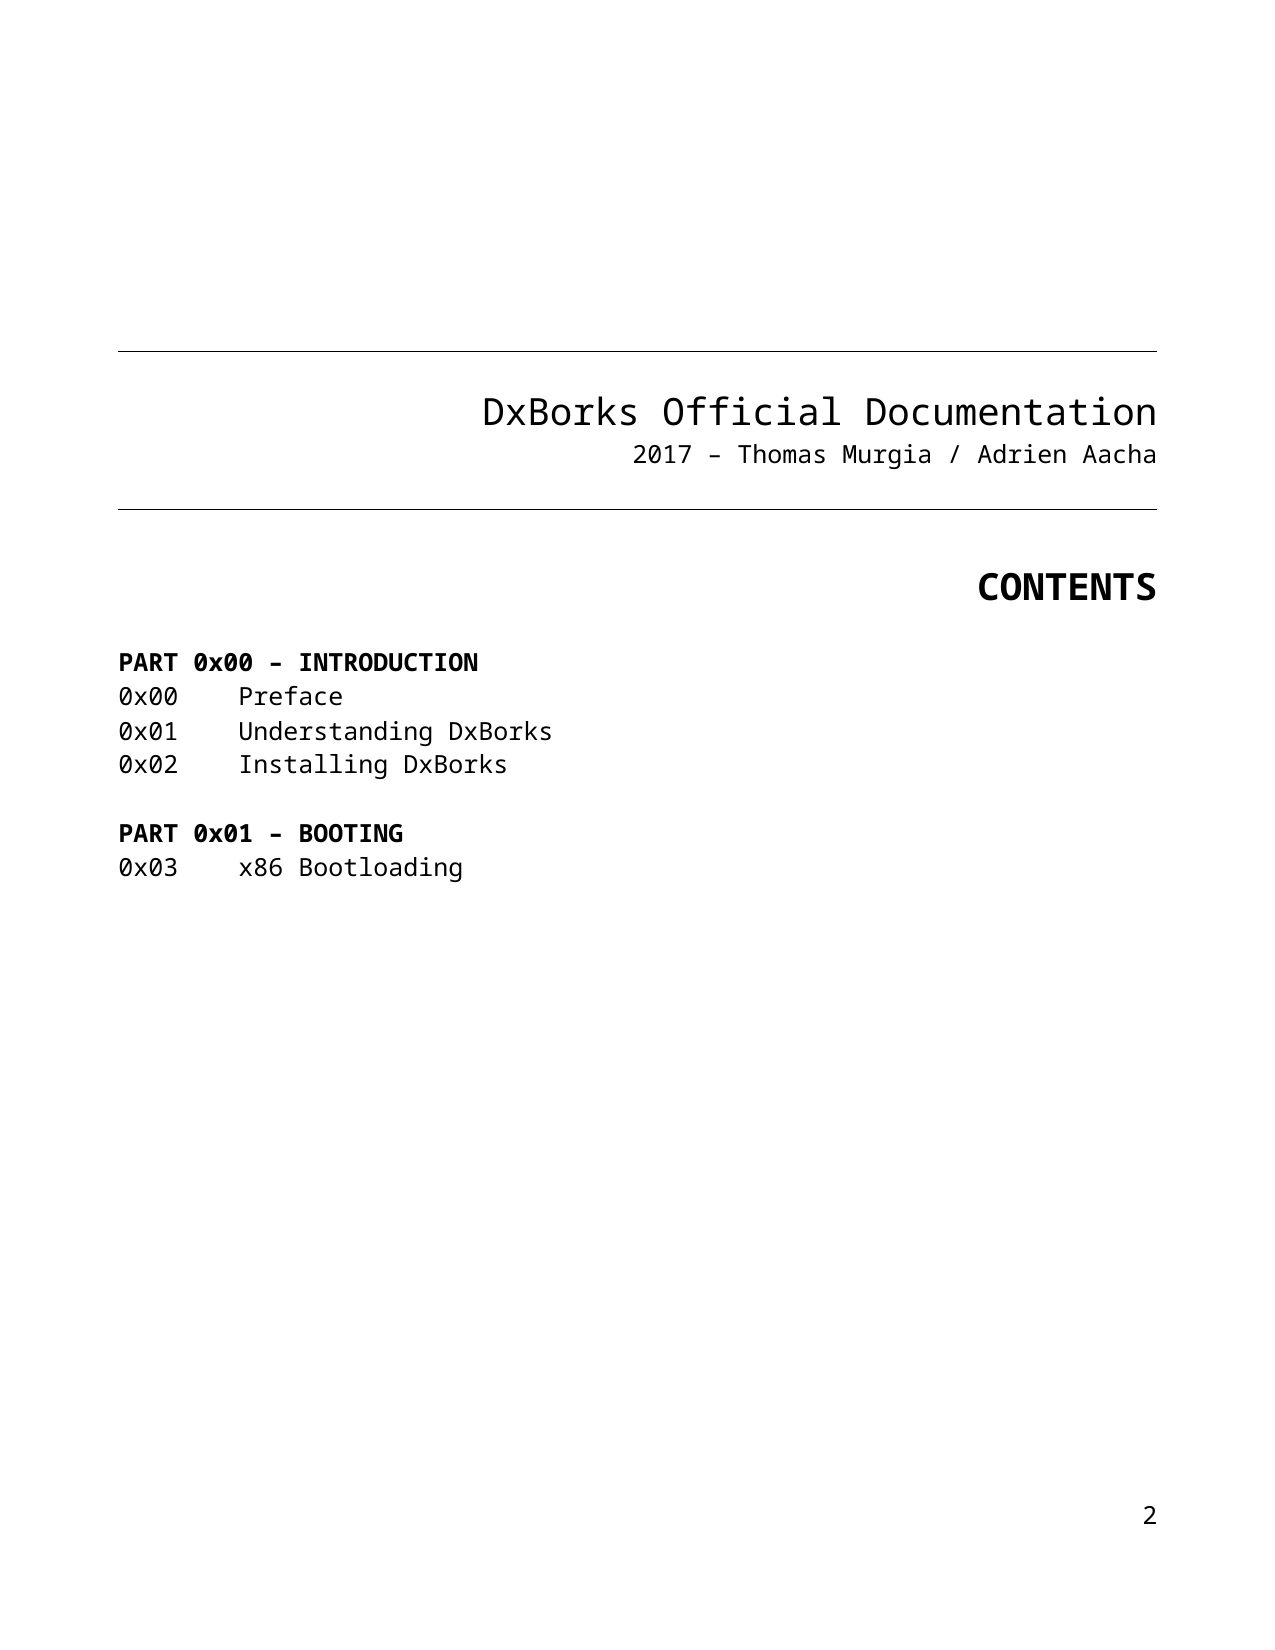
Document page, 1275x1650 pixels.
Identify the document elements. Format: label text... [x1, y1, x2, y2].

text 0x01 Understanding DxBorks [118, 713, 1157, 747]
text 2017 – Thomas Murgia / Adrien Aacha [118, 436, 1157, 470]
text 0x02 Installing DxBorks [118, 747, 1157, 781]
text 0x00 Preface [118, 679, 1157, 713]
text DxBorks Official Documentation [118, 385, 1157, 436]
text PART 0x00 – INTRODUCTION [118, 645, 1157, 679]
text CONTENTS [118, 560, 1157, 611]
text PART 0x01 – BOOTING [118, 815, 1157, 849]
text 0x03 x86 Bootloading [118, 849, 1157, 883]
